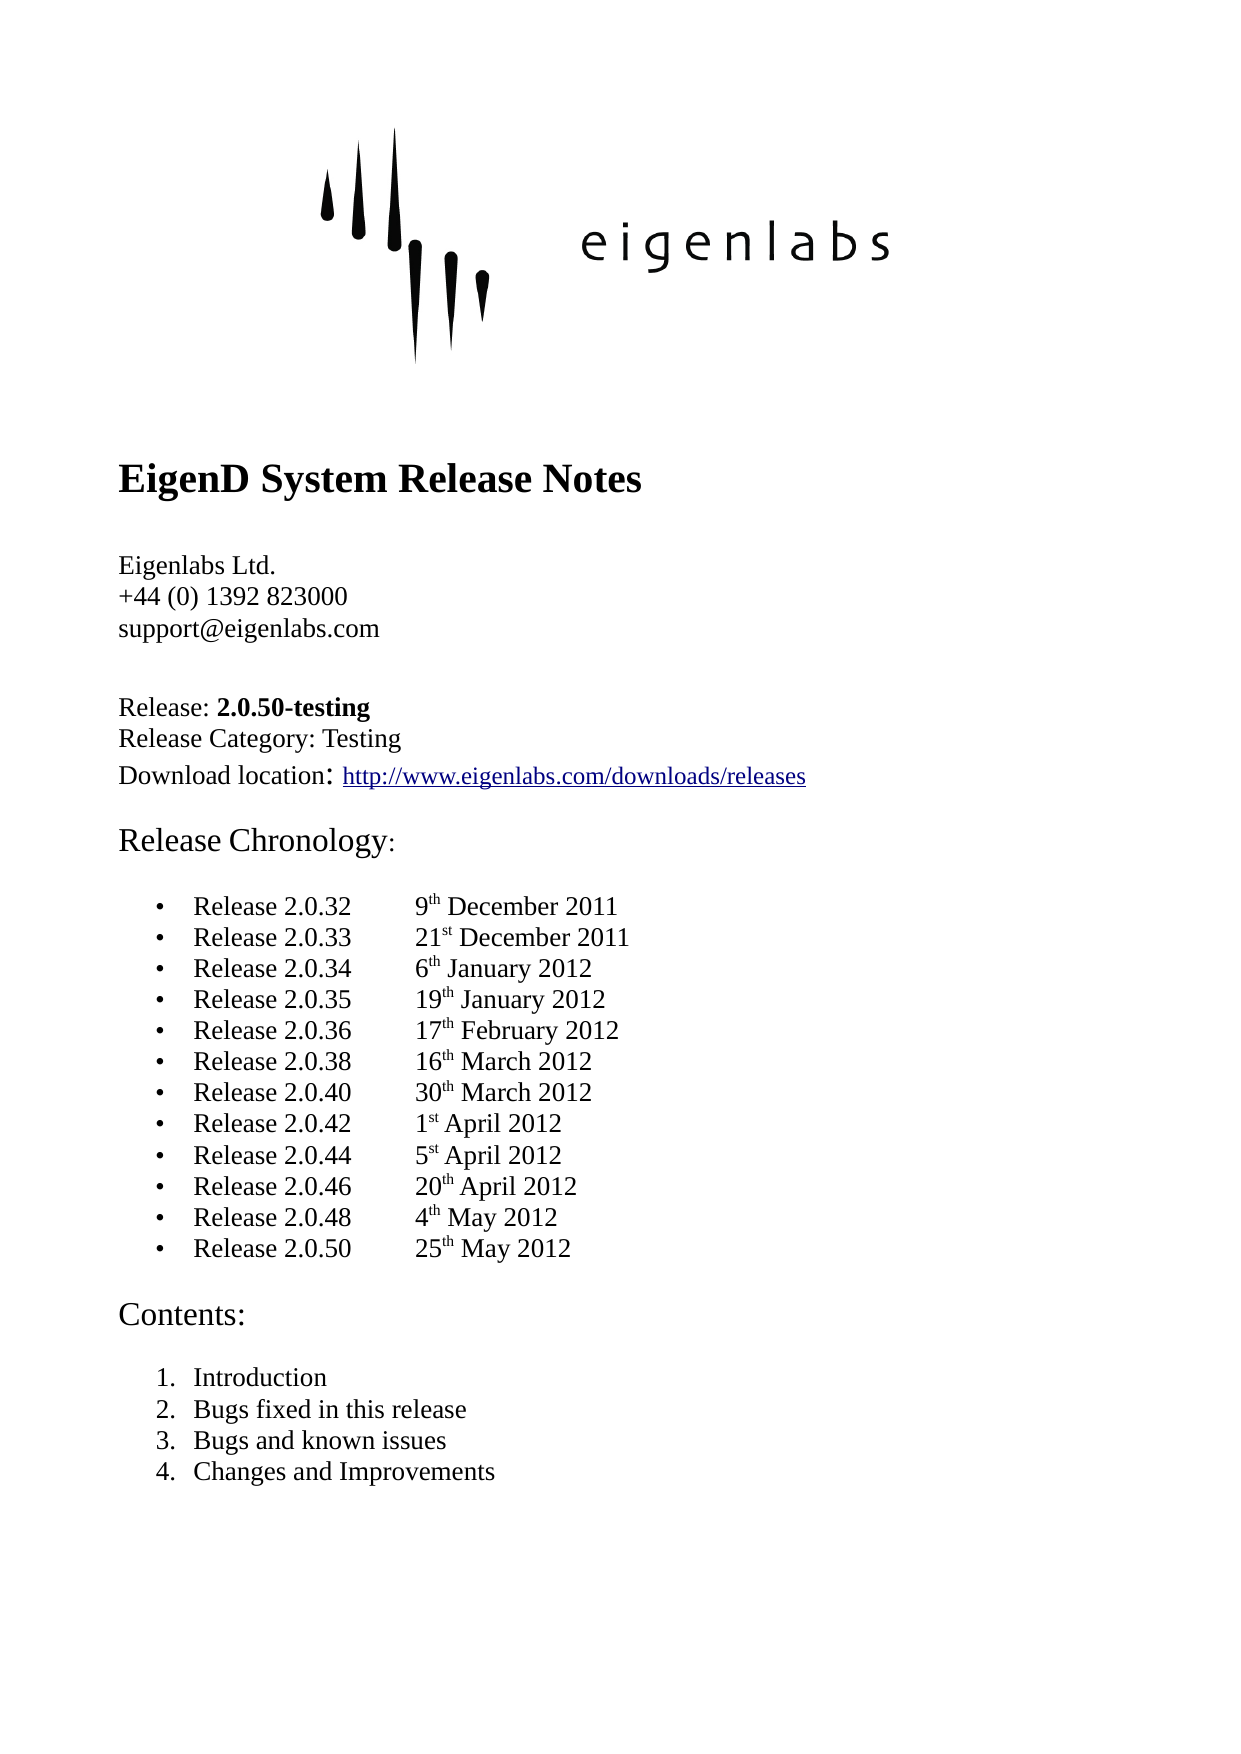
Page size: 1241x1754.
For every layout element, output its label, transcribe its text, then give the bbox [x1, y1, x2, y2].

text Contents: [118, 1294, 1122, 1333]
list Release 2.0.36 17th February 2012 [156, 1014, 1122, 1045]
list Release 2.0.38 16th March 2012 [156, 1045, 1122, 1076]
list Bugs fixed in this release [156, 1393, 1122, 1424]
list Release 2.0.46 20th April 2012 [156, 1170, 1122, 1201]
list Release 2.0.33 21st December 2011 [156, 921, 1122, 952]
list Release 2.0.35 19th January 2012 [156, 983, 1122, 1014]
text +44 (0) 1392 823000 [118, 581, 1122, 612]
list Release 2.0.42 1st April 2012 [156, 1108, 1122, 1139]
list Release 2.0.50 25th May 2012 [156, 1232, 1122, 1263]
text Eigenlabs Ltd. [118, 549, 1122, 581]
list Release 2.0.40 30th March 2012 [156, 1076, 1122, 1108]
text Release Category: Testing [118, 722, 1122, 753]
list Introduction [156, 1362, 1122, 1393]
text support@eigenlabs.com [118, 612, 1122, 643]
list Release 2.0.44 5st April 2012 [156, 1139, 1122, 1170]
text Download location: http://www.eigenlabs.com/downloads/releases [118, 753, 1122, 791]
list Changes and Improvements [156, 1455, 1122, 1486]
text EigenD System Release Notes [118, 453, 1122, 501]
list Release 2.0.48 4th May 2012 [156, 1201, 1122, 1232]
text Release: 2.0.50-testing [118, 691, 1122, 722]
text Release Chronology: [118, 820, 1122, 858]
list Release 2.0.34 6th January 2012 [156, 952, 1122, 983]
list Release 2.0.32 9th December 2011 [156, 889, 1122, 921]
picture [296, 118, 915, 372]
list Bugs and known issues [156, 1424, 1122, 1455]
